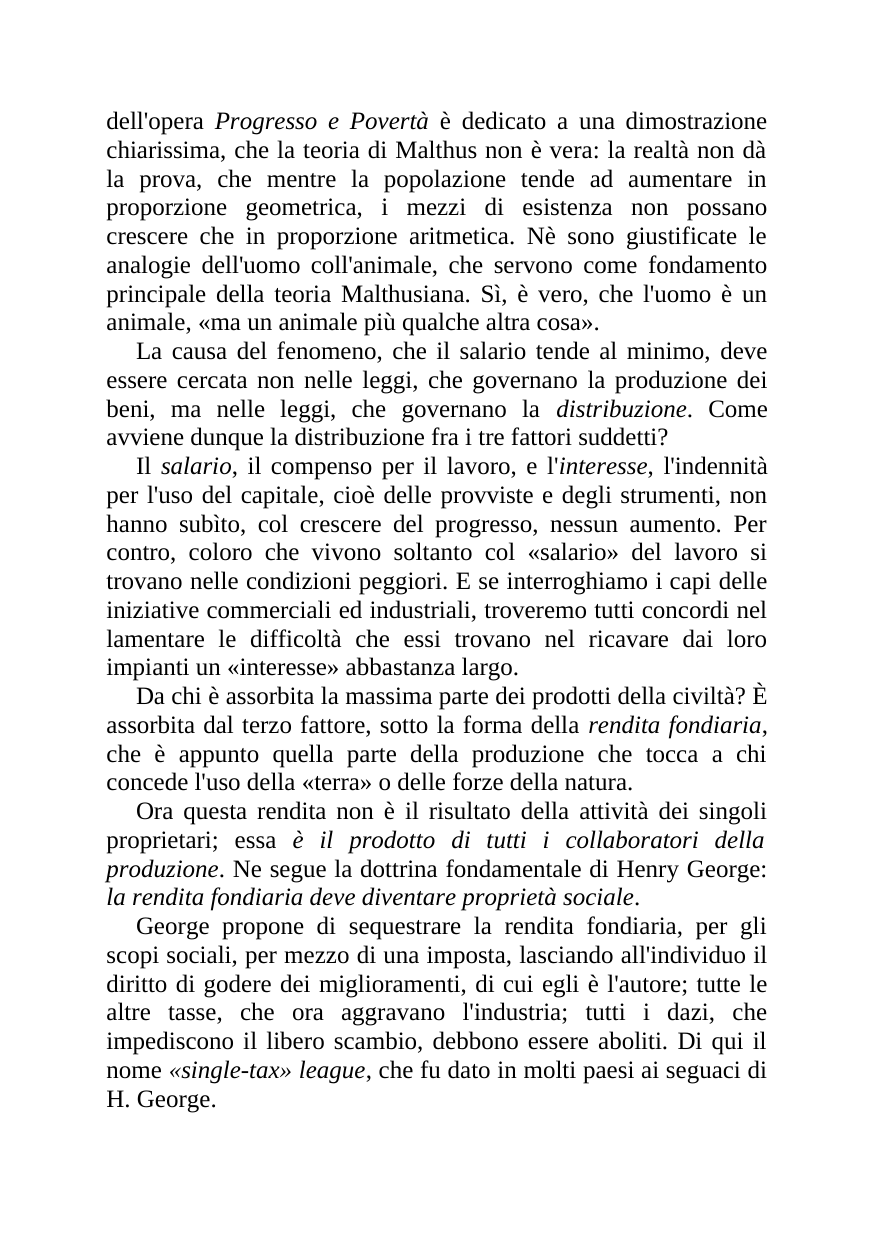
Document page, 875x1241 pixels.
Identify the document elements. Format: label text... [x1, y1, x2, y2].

text Il salario, il compenso per il lavoro, e l'interesse, l'indennità per l'uso del capitale, cioè delle provviste e degli strumenti, non hanno subìto, col crescere del progresso, nessun aumento. Per contro, coloro che vivono soltanto col «salario» del lavoro si trovano nelle condizioni peggiori. E se interroghiamo i capi delle iniziative commerciali ed industriali, troveremo tutti concordi nel lamentare le difficoltà che essi trovano nel ricavare dai loro impianti un «interesse» abbastanza largo. [106, 451, 768, 681]
text Ora questa rendita non è il risultato della attività dei singoli proprietari; essa è il prodotto di tutti i collaboratori della produzione. Ne segue la dottrina fondamentale di Henry George: la rendita fondiaria deve diventare proprietà sociale. [106, 796, 768, 911]
text George propone di sequestrare la rendita fondiaria, per gli scopi sociali, per mezzo di una imposta, lasciando all'individuo il diritto di godere dei miglioramenti, di cui egli è l'autore; tutte le altre tasse, che ora aggravano l'industria; tutti i dazi, che impediscono il libero scambio, debbono essere aboliti. Di qui il nome «single-tax» league, che fu dato in molti paesi ai seguaci di H. George. [106, 911, 768, 1112]
text dell'opera Progresso e Povertà è dedicato a una dimostrazione chiarissima, che la teoria di Malthus non è vera: la realtà non dà la prova, che mentre la popolazione tende ad aumentare in proporzione geometrica, i mezzi di esistenza non possano crescere che in proporzione aritmetica. Nè sono giustificate le analogie dell'uomo coll'animale, che servono come fondamento principale della teoria Malthusiana. Sì, è vero, che l'uomo è un animale, «ma un animale più qualche altra cosa». [106, 106, 768, 336]
text La causa del fenomeno, che il salario tende al minimo, deve essere cercata non nelle leggi, che governano la produzione dei beni, ma nelle leggi, che governano la distribuzione. Come avviene dunque la distribuzione fra i tre fattori suddetti? [106, 336, 768, 451]
text Da chi è assorbita la massima parte dei prodotti della civiltà? È assorbita dal terzo fattore, sotto la forma della rendita fondiaria, che è appunto quella parte della produzione che tocca a chi concede l'uso della «terra» o delle forze della natura. [106, 681, 768, 796]
